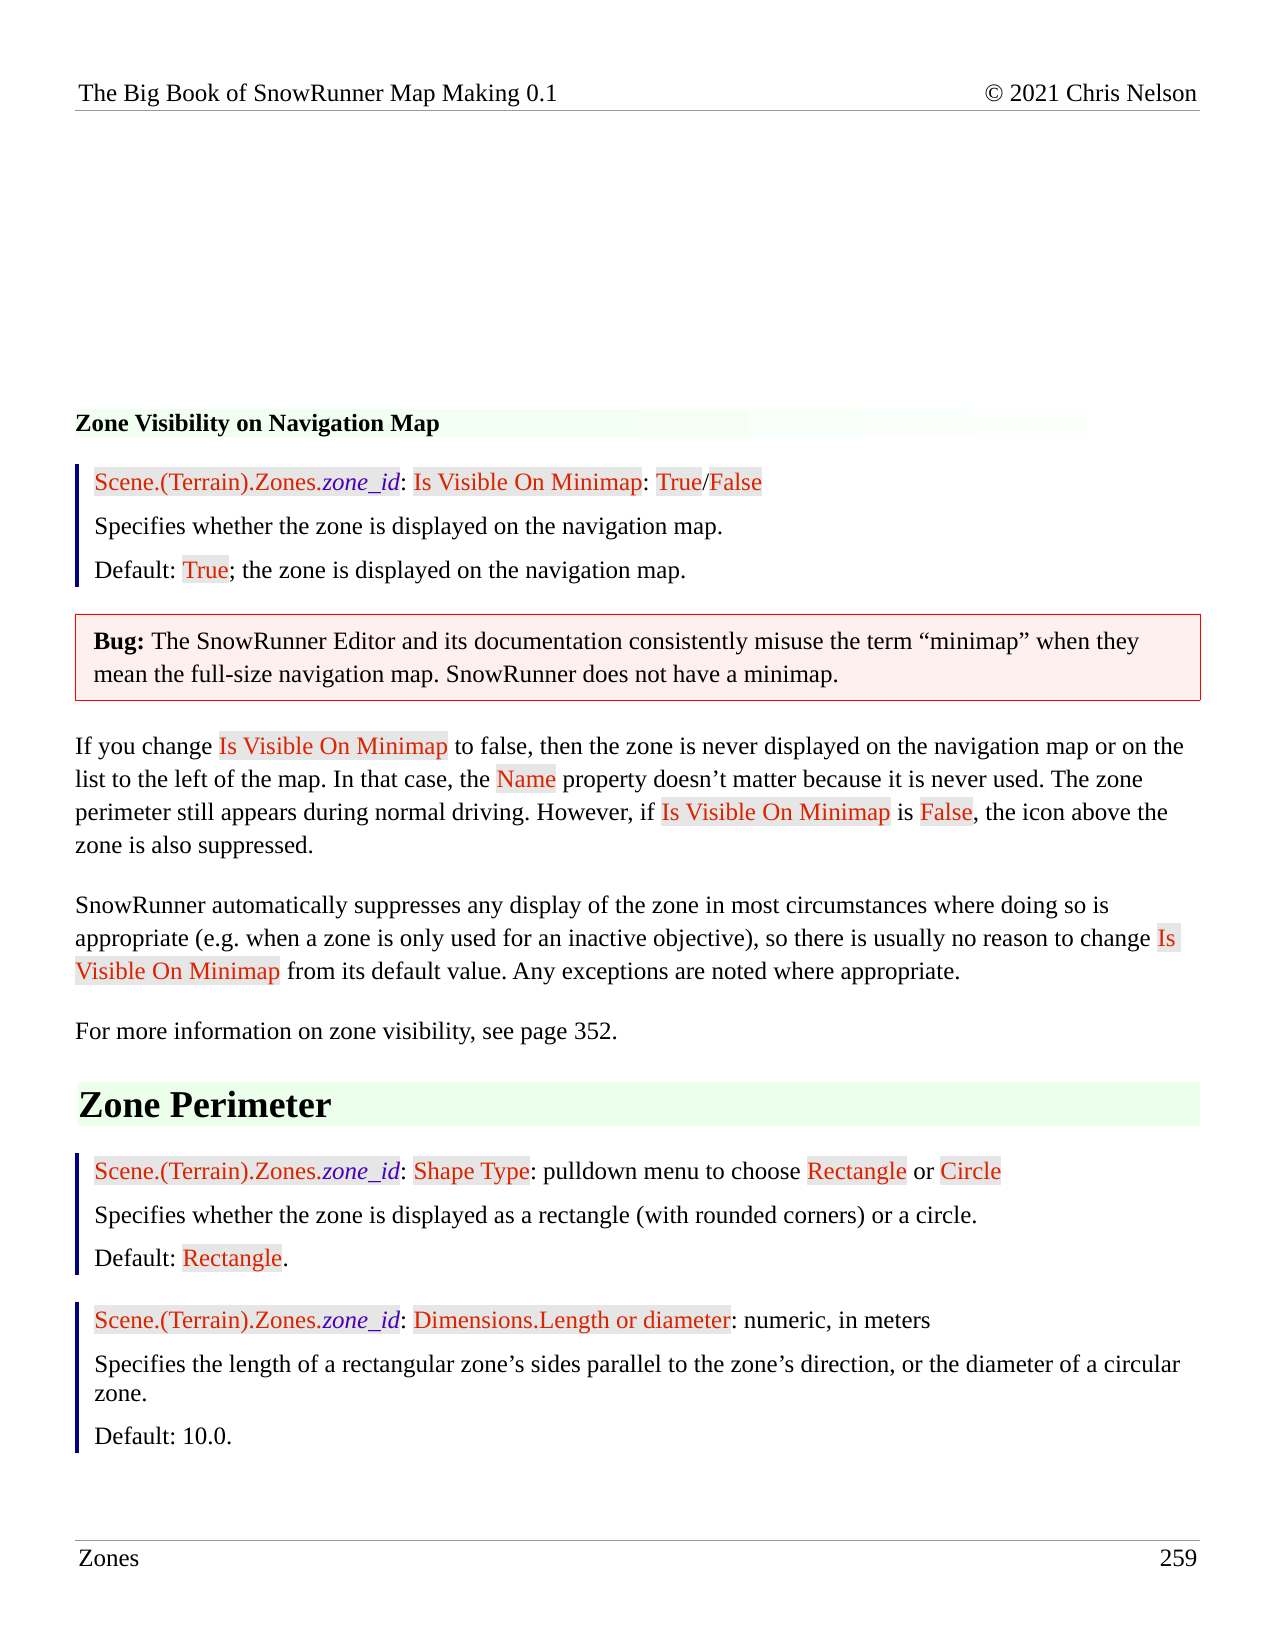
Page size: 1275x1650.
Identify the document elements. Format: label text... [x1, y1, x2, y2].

text Specifies whether the zone is displayed as a rectangle (with rounded corners) or a circle. [79, 1197, 1200, 1228]
text Specifies whether the zone is displayed on the navigation map. [79, 508, 1200, 540]
text For more information on zone visibility, see page 352. [75, 1016, 1200, 1045]
subtitle Zone Visibility on Navigation Map [75, 409, 1200, 437]
subtitle Zone Perimeter [78, 1082, 1200, 1126]
text Default: Rectangle. [79, 1240, 1200, 1275]
list The SnowRunner Editor and its documentation consistently misuse the term “minimap” when they mean the full-size navigation map. SnowRunner does not have a minimap. [76, 615, 1200, 700]
text SnowRunner automatically suppresses any display of the zone in most circumstances where doing so is appropriate (e.g. when a zone is only used for an inactive objective), so there is usually no reason to change Is Visible On Minimap from its default value. Any exceptions are noted where appropriate. [75, 890, 1200, 985]
text Scene.(Terrain).Zones.zone_id: Is Visible On Minimap: True/False [79, 464, 1200, 496]
text Default: True; the zone is displayed on the navigation map. [79, 552, 1200, 587]
text Specifies the length of a rectangular zone’s sides parallel to the zone’s direction, or the diameter of a circular zone. [79, 1346, 1200, 1406]
text Scene.(Terrain).Zones.zone_id: Dimensions.Length or diameter: numeric, in meters [79, 1302, 1200, 1334]
text If you change Is Visible On Minimap to false, then the zone is never displayed on the navigation map or on the list to the left of the map. In that case, the Name property doesn’t matter because it is never used. The zone perimeter still appears during normal driving. However, if Is Visible On Minimap is False, the icon above the zone is also suppressed. [75, 731, 1200, 859]
text Default: 10.0. [79, 1418, 1200, 1453]
text Scene.(Terrain).Zones.zone_id: Shape Type: pulldown menu to choose Rectangle or Circle [79, 1153, 1200, 1185]
